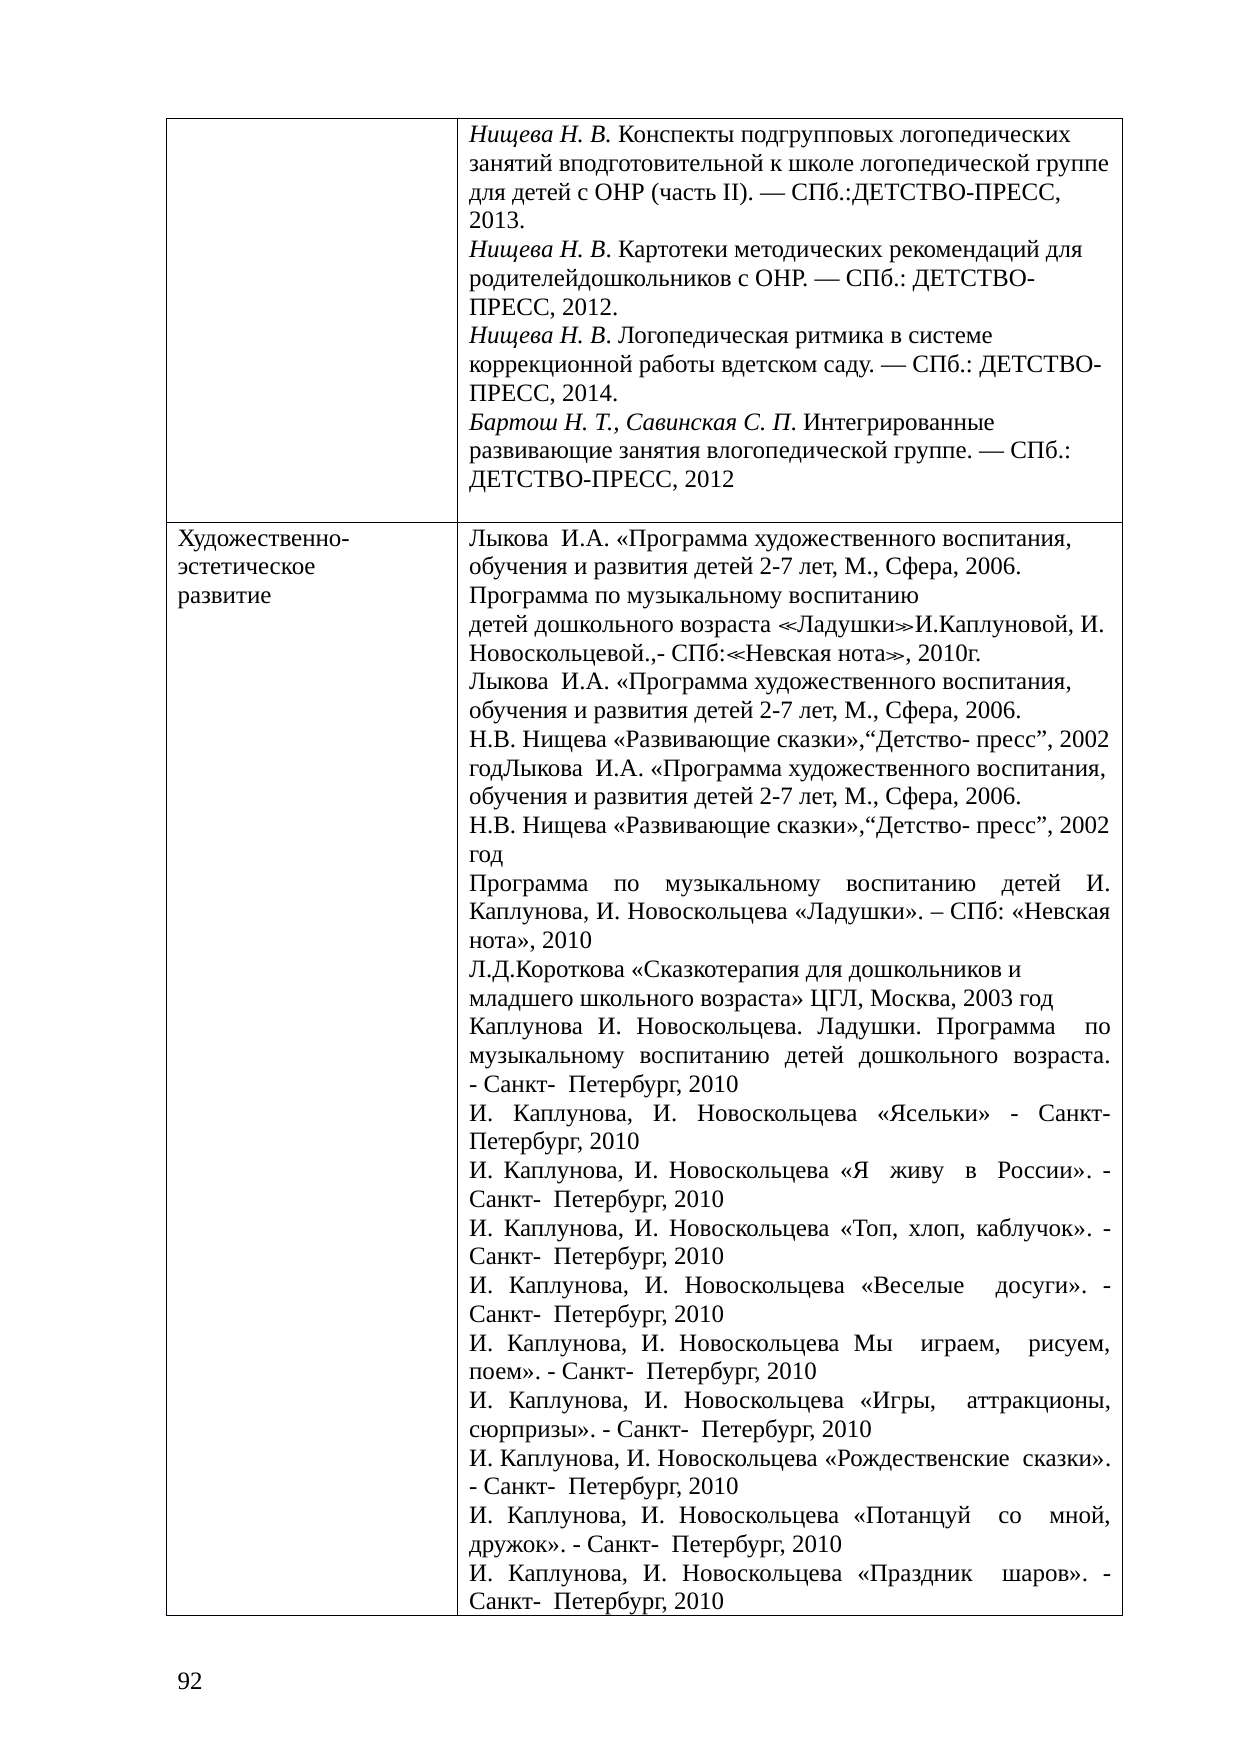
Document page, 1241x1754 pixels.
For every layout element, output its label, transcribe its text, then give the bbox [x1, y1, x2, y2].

table_cell Лыкова И.А. «Программа художественного воспитания, обучения и развития детей 2-7 лет, М., Сфера, 2006. Программа по музыкальному воспитанию детей дошкольного возраста ≪Ладушки≫И.Каплуновой, И. Новоскольцевой.,- СПб:≪Невская нота≫, 2010г. Лыкова И.А. «Программа художественного воспитания, обучения и развития детей 2-7 лет, М., Сфера, 2006. Н.В. Нищева «Развивающие сказки»,“Детство- пресс”, 2002 годЛыкова И.А. «Программа художественного воспитания, обучения и развития детей 2-7 лет, М., Сфера, 2006. Н.В. Нищева «Развивающие сказки»,“Детство- пресс”, 2002 год Программа по музыкальному воспитанию детей И. Каплунова, И. Новоскольцева «Ладушки». – СПб: «Невская нота», 2010 Л.Д.Короткова «Сказкотерапия для дошкольников и младшего школьного возраста» ЦГЛ, Москва, 2003 год Каплунова И. Новоскольцева. Ладушки. Программа по музыкальному воспитанию детей дошкольного возраста. - Санкт- Петербург, 2010 И. Каплунова, И. Новоскольцева «Ясельки» - Санкт- Петербург, 2010 И. Каплунова, И. Новоскольцева «Я живу в России». - Санкт- Петербург, 2010 И. Каплунова, И. Новоскольцева «Топ, хлоп, каблучок». - Санкт- Петербург, 2010 И. Каплунова, И. Новоскольцева «Веселые досуги». - Санкт- Петербург, 2010 И. Каплунова, И. Новоскольцева Мы играем, рисуем, поем». - Санкт- Петербург, 2010 И. Каплунова, И. Новоскольцева «Игры, аттракционы, сюрпризы». - Санкт- Петербург, 2010 И. Каплунова, И. Новоскольцева «Рождественские сказки». - Санкт- Петербург, 2010 И. Каплунова, И. Новоскольцева «Потанцуй со мной, дружок». - Санкт- Петербург, 2010 И. Каплунова, И. Новоскольцева «Праздник шаров». - Санкт- Петербург, 2010 [458, 523, 1122, 1615]
table_cell Нищева Н. В. Конспекты подгрупповых логопедических занятий вподготовительной к школе логопедической группе для детей с ОНР (часть II). — СПб.:ДЕТСТВО-ПРЕСС, 2013. Нищева Н. В. Картотеки методических рекомендаций для родителейдошкольников с ОНР. — СПб.: ДЕТСТВО-ПРЕСС, 2012. Нищева Н. В. Логопедическая ритмика в системе коррекционной работы вдетском саду. — СПб.: ДЕТСТВО-ПРЕСС, 2014. Бартош Н. Т., Савинская С. П. Интегрированные развивающие занятия влогопедической группе. — СПб.: ДЕТСТВО-ПРЕСС, 2012 [458, 119, 1122, 522]
table_cell Художественно-эстетическое развитие [167, 523, 457, 1615]
table_cell [167, 119, 457, 522]
